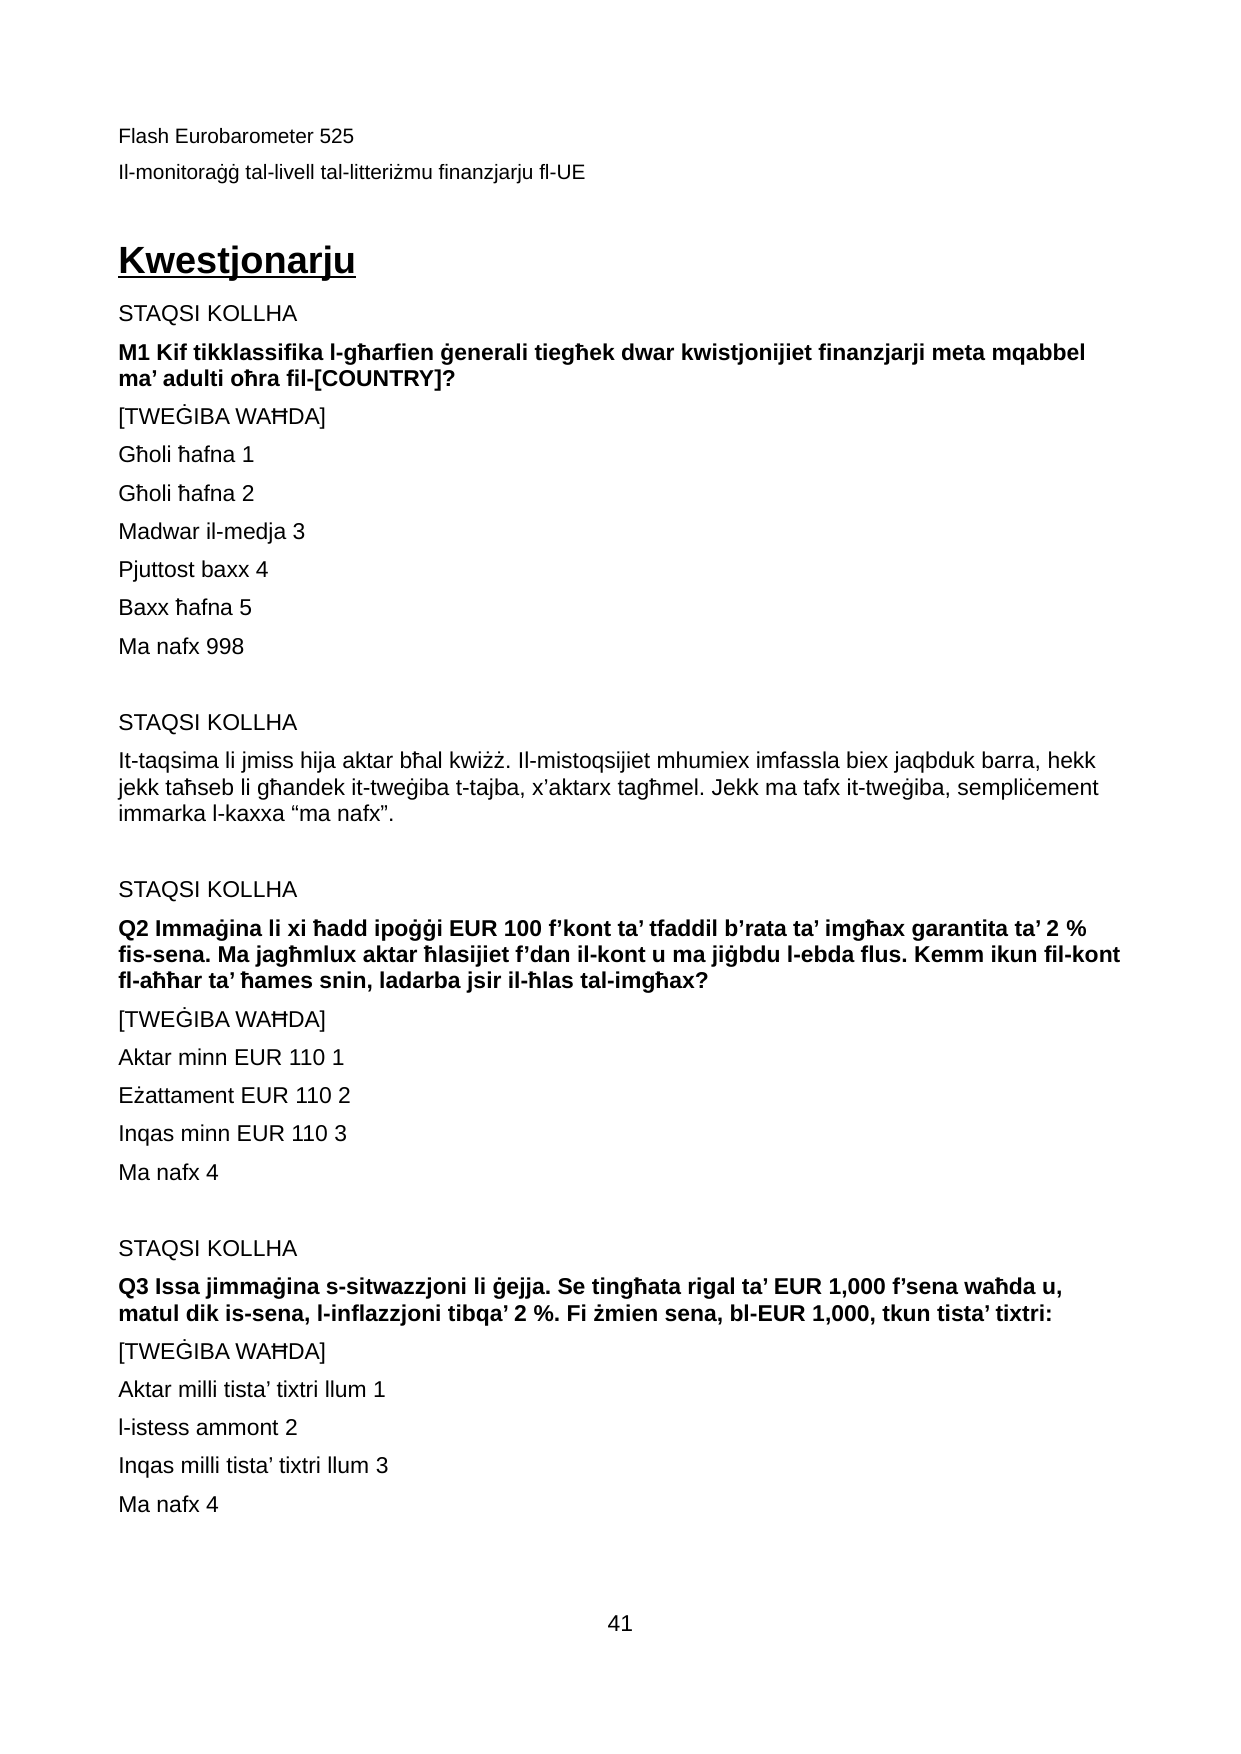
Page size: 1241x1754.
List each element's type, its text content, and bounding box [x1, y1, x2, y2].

text Għoli ħafna 1 [118, 441, 1122, 468]
text Aktar milli tista’ tixtri llum 1 [118, 1376, 1122, 1402]
text STAQSI KOLLHA [118, 876, 1122, 903]
text STAQSI KOLLHA [118, 709, 1122, 735]
text Inqas milli tista’ tixtri llum 3 [118, 1452, 1122, 1479]
text Eżattament EUR 110 2 [118, 1082, 1122, 1108]
text Ma nafx 998 [118, 633, 1122, 659]
text [TWEĠIBA WAĦDA] [118, 1006, 1122, 1032]
text STAQSI KOLLHA [118, 300, 1122, 327]
text Inqas minn EUR 110 3 [118, 1120, 1122, 1147]
text Ma nafx 4 [118, 1158, 1122, 1185]
text It-taqsima li jmiss hija aktar bħal kwiżż. Il-mistoqsijiet mhumiex imfassla biex jaqbduk barra, hekk jekk taħseb li għandek it-tweġiba t-tajba, x’aktarx tagħmel. Jekk ma tafx it-tweġiba, sempliċement immarka l-kaxxa “ma nafx”. [118, 747, 1122, 826]
text [TWEĠIBA WAĦDA] [118, 403, 1122, 429]
text M1 Kif tikklassifika l-għarfien ġenerali tiegħek dwar kwistjonijiet finanzjarji meta mqabbel ma’ adulti oħra fil-[COUNTRY]? [118, 339, 1122, 391]
subtitle Kwestjonarju [118, 238, 1122, 282]
text Ma nafx 4 [118, 1491, 1122, 1517]
text STAQSI KOLLHA [118, 1235, 1122, 1261]
text l-istess ammont 2 [118, 1414, 1122, 1441]
text Q2 Immaġina li xi ħadd ipoġġi EUR 100 f’kont ta’ tfaddil b’rata ta’ imgħax garantita ta’ 2 % fis-sena. Ma jagħmlux aktar ħlasijiet f’dan il-kont u ma jiġbdu l-ebda flus. Kemm ikun fil-kont fl-aħħar ta’ ħames snin, ladarba jsir il-ħlas tal-imgħax? [118, 915, 1122, 994]
text Q3 Issa jimmaġina s-sitwazzjoni li ġejja. Se tingħata rigal ta’ EUR 1,000 f’sena waħda u, matul dik is-sena, l-inflazzjoni tibqa’ 2 %. Fi żmien sena, bl-EUR 1,000, tkun tista’ tixtri: [118, 1273, 1122, 1326]
text [TWEĠIBA WAĦDA] [118, 1338, 1122, 1364]
text Pjuttost baxx 4 [118, 556, 1122, 582]
text Għoli ħafna 2 [118, 480, 1122, 506]
text Baxx ħafna 5 [118, 594, 1122, 621]
text Madwar il-medja 3 [118, 518, 1122, 544]
text Aktar minn EUR 110 1 [118, 1044, 1122, 1070]
